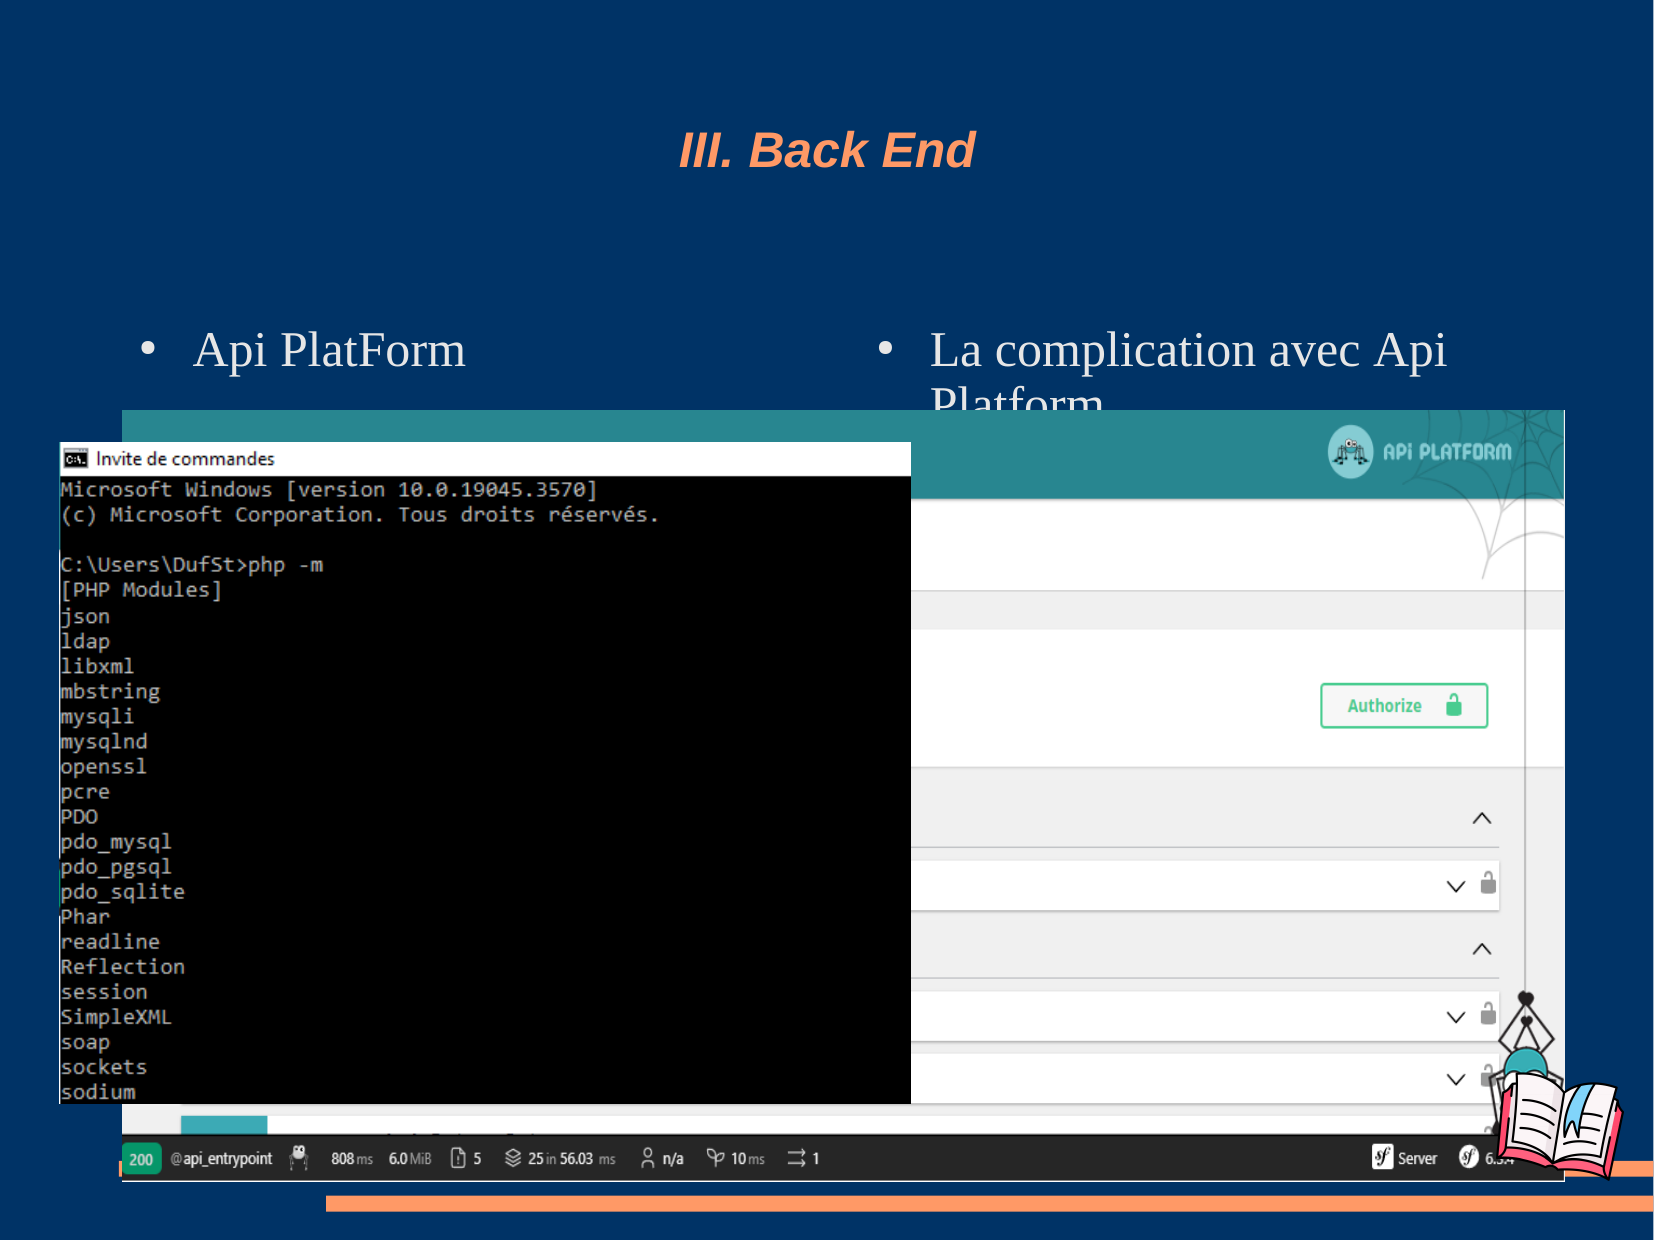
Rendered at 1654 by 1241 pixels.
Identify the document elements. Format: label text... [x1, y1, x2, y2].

title III. Back End [121, 46, 1534, 254]
list La complication avec Api Platform l'extention PHP sodium [858, 322, 1562, 410]
list Api PlatForm [121, 322, 824, 442]
picture [59, 410, 1624, 1191]
